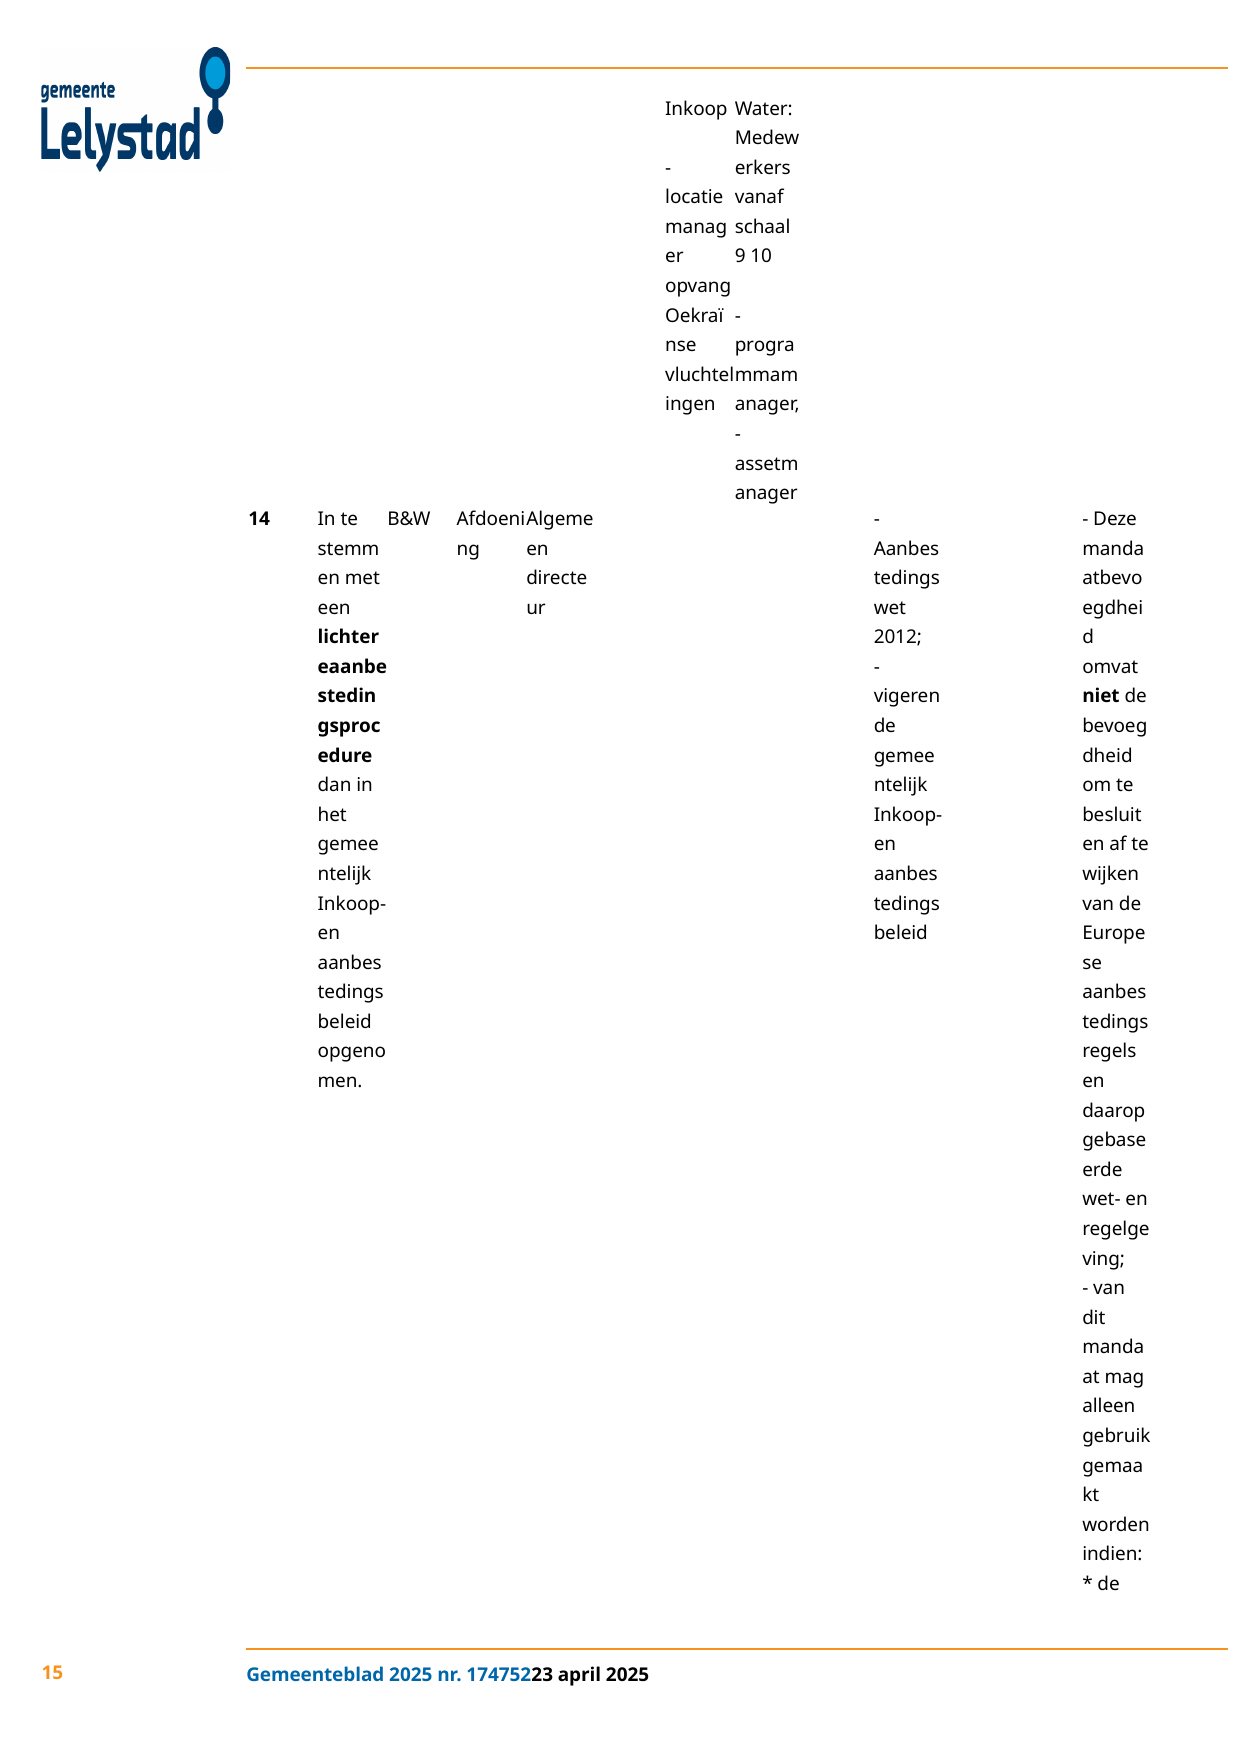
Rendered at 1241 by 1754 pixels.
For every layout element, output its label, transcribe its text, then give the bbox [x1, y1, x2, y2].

table_cell [456, 95, 526, 505]
table_cell In te stemmen met een lichtereaanbestedingsprocedure dan in het gemeentelijk Inkoop- en aanbestedingsbeleid opgenomen. [318, 505, 387, 1596]
table_cell - Deze mandaatbevoegdheid omvat niet de bevoegdheid om te besluiten af te wijken van de Europese aanbestedingsregels en daarop gebaseerde wet- en regelgeving; - van dit mandaat mag alleen gebruik gemaakt worden indien: * de [1082, 505, 1152, 1596]
table_cell [387, 95, 456, 505]
table_cell [943, 95, 1013, 505]
table_cell [596, 95, 665, 505]
table_cell [248, 95, 317, 505]
picture [41, 47, 231, 172]
table_cell B&W [387, 505, 456, 1596]
table_cell [596, 505, 665, 1596]
table_cell Algemeen directeur [526, 505, 596, 1596]
table_cell [804, 95, 873, 505]
table_cell [526, 95, 596, 505]
table_cell [804, 505, 873, 1596]
table_cell [318, 95, 387, 505]
table_cell [943, 505, 1013, 1596]
table_cell [1082, 95, 1152, 505]
table_cell - Aanbestedingswet 2012; - vigerende gemeentelijk Inkoop- en aanbestedingsbeleid [874, 505, 943, 1596]
table_cell Water: Medewerkers vanaf schaal 9 10 - programmamanager, - assetmanager [735, 95, 804, 505]
table_cell [1013, 95, 1082, 505]
table_cell Afdoening [456, 505, 526, 1596]
table_cell [665, 505, 734, 1596]
table_cell [874, 95, 943, 505]
table_cell 14 [248, 505, 317, 1596]
table_cell Inkoop - locatiemanager opvang Oekraïnse vluchtelingen [665, 95, 734, 505]
table_cell [1013, 505, 1082, 1596]
table_cell [735, 505, 804, 1596]
